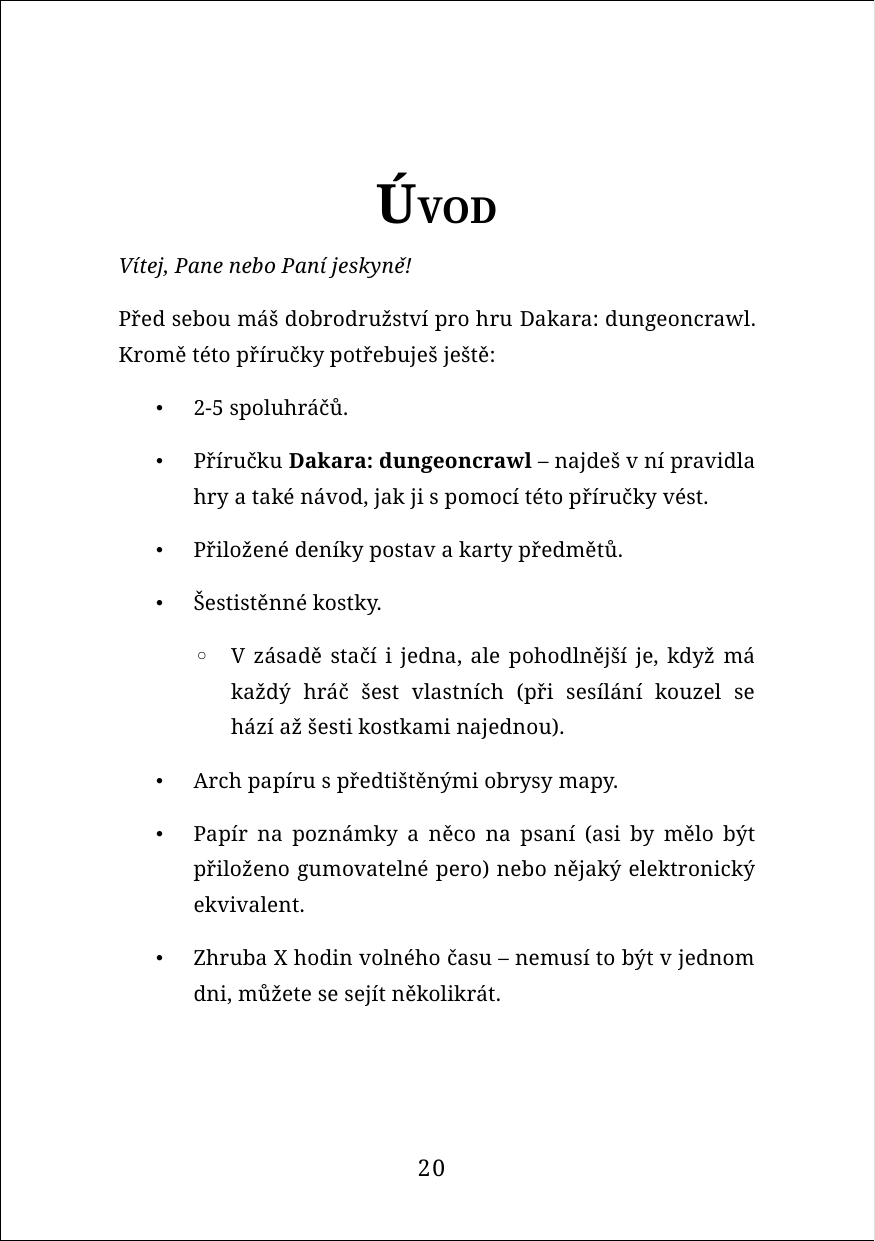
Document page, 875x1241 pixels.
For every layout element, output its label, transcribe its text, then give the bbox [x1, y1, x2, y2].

subtitle Úvod [118, 166, 756, 239]
list Papír na poznámky a něco na psaní (asi by mělo být přiloženo gumovatelné pero) nebo nějaký elektronický ekvivalent. [156, 819, 756, 918]
list Arch papíru s předtištěnými obrysy mapy. [156, 766, 756, 794]
text Před sebou máš dobrodružství pro hru Dakara: dungeoncrawl. Kromě této příručky potřebuješ ještě: [118, 304, 756, 368]
list Přiložené deníky postav a karty předmětů. [156, 535, 756, 563]
list 2-5 spoluhráčů. [156, 393, 756, 421]
text Vítej, Pane nebo Paní jeskyně! [118, 251, 756, 279]
list Zhruba X hodin volného času – nemusí to být v jednom dni, můžete se sejít několikrát. [156, 943, 756, 1007]
list V zásadě stačí i jedna, ale pohodlnější je, když má každý hráč šest vlastních (při sesílání kouzel se hází až šesti kostkami najednou). [193, 641, 756, 741]
list Příručku Dakara: dungeoncrawl – najdeš v ní pravidla hry a také návod, jak ji s pomocí této příručky vést. [156, 446, 756, 510]
list Šestistěnné kostky. [156, 588, 756, 617]
